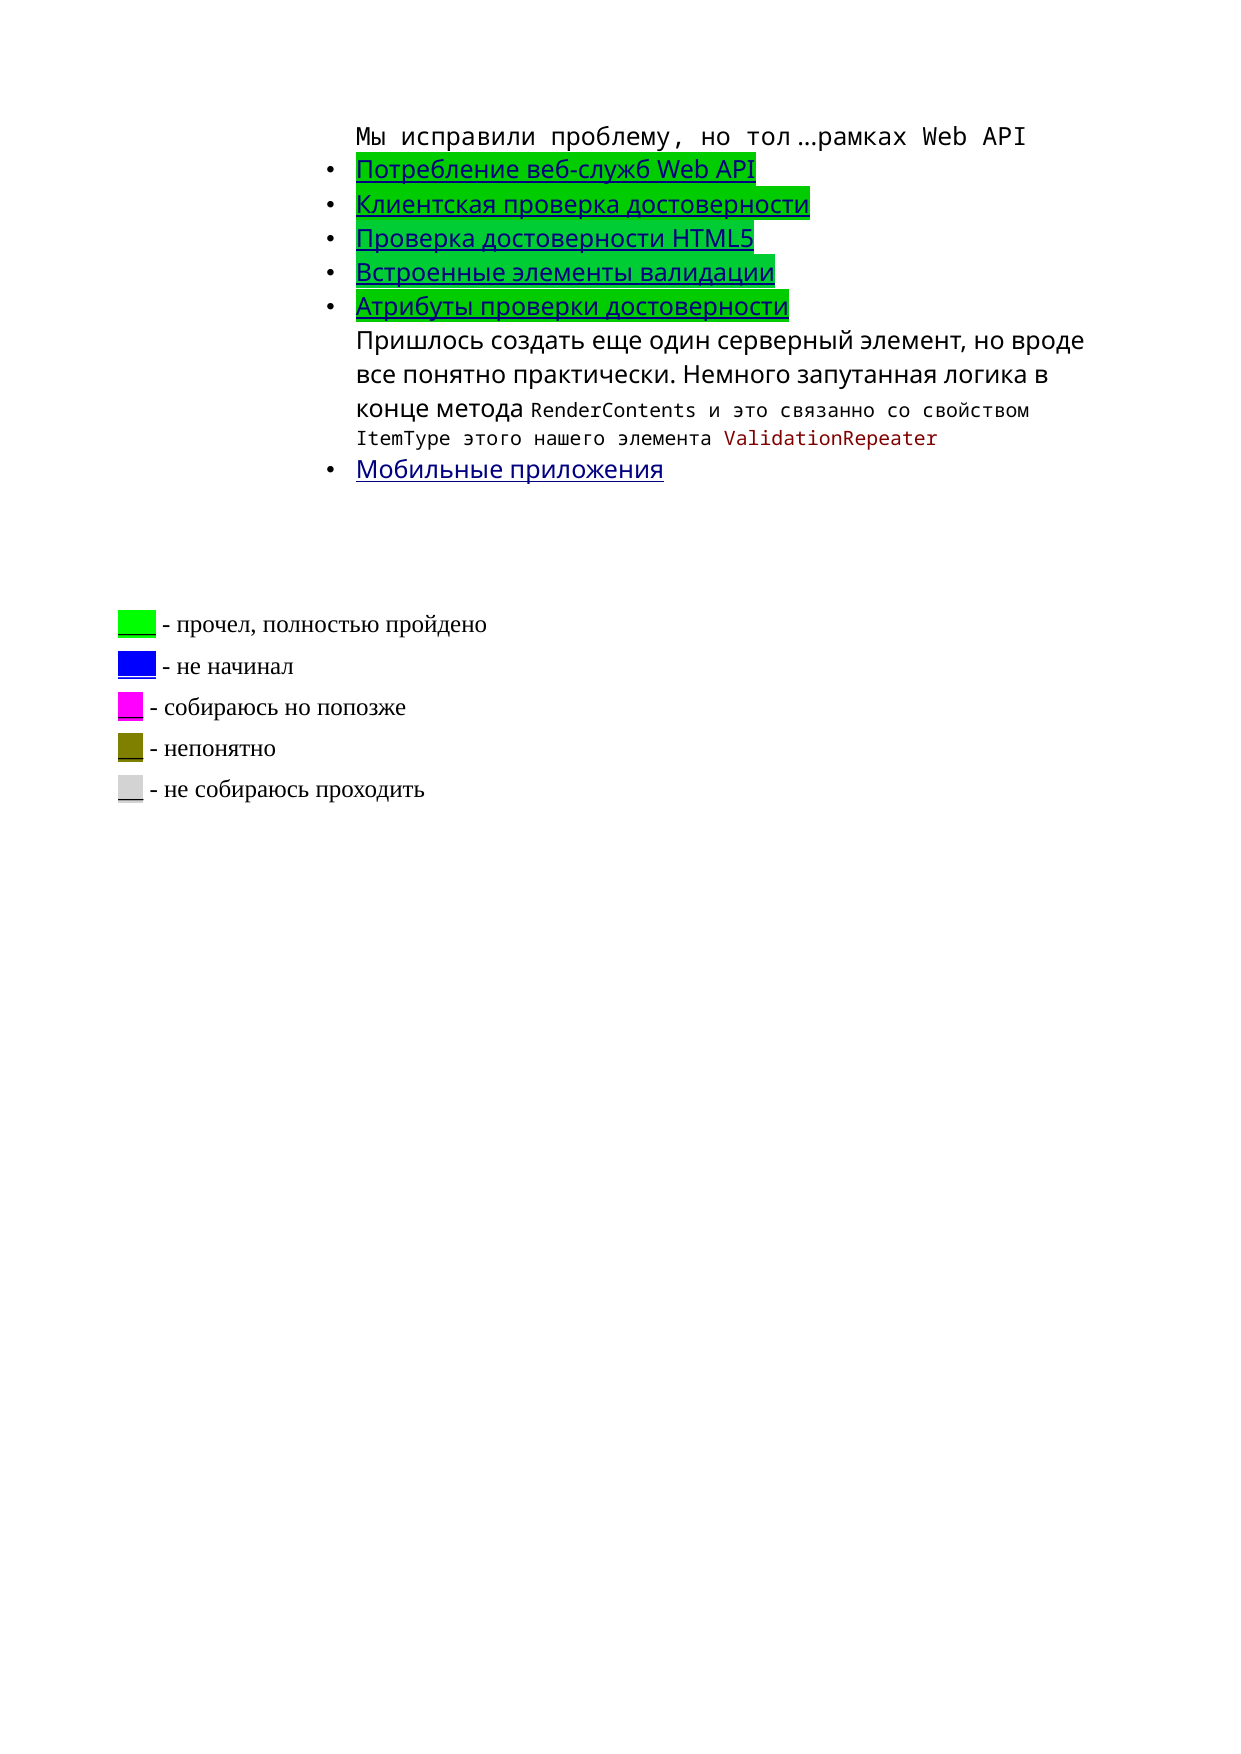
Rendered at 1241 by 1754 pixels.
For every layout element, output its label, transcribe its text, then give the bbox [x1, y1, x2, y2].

list Потребление веб-служб Web API [326, 152, 1122, 186]
list Мобильные приложения [326, 452, 1122, 486]
list Встроенные элементы валидации [326, 254, 1122, 288]
list Атрибуты проверки достоверности [326, 288, 1122, 322]
list Проверка достоверности HTML5 [326, 220, 1122, 254]
text ___ - прочел, полностью пройдено [118, 609, 1122, 638]
text __ - собираюсь но попозже [118, 692, 1122, 721]
list Мы исправили проблему, но тол ...рамках Web API [326, 118, 1122, 152]
list Клиентская проверка достоверности [326, 186, 1122, 220]
text ___ - не начинал [118, 651, 1122, 679]
text __ - непонятно [118, 733, 1122, 762]
text __ - не собираюсь проходить [118, 774, 1122, 803]
list Пришлось создать еще один серверный элемент, но вроде все понятно практически. Немного запутанная логика в конце метода RenderContents и это связанно со свойством ItemType этого нашего элемента ValidationRepeater [326, 322, 1122, 452]
